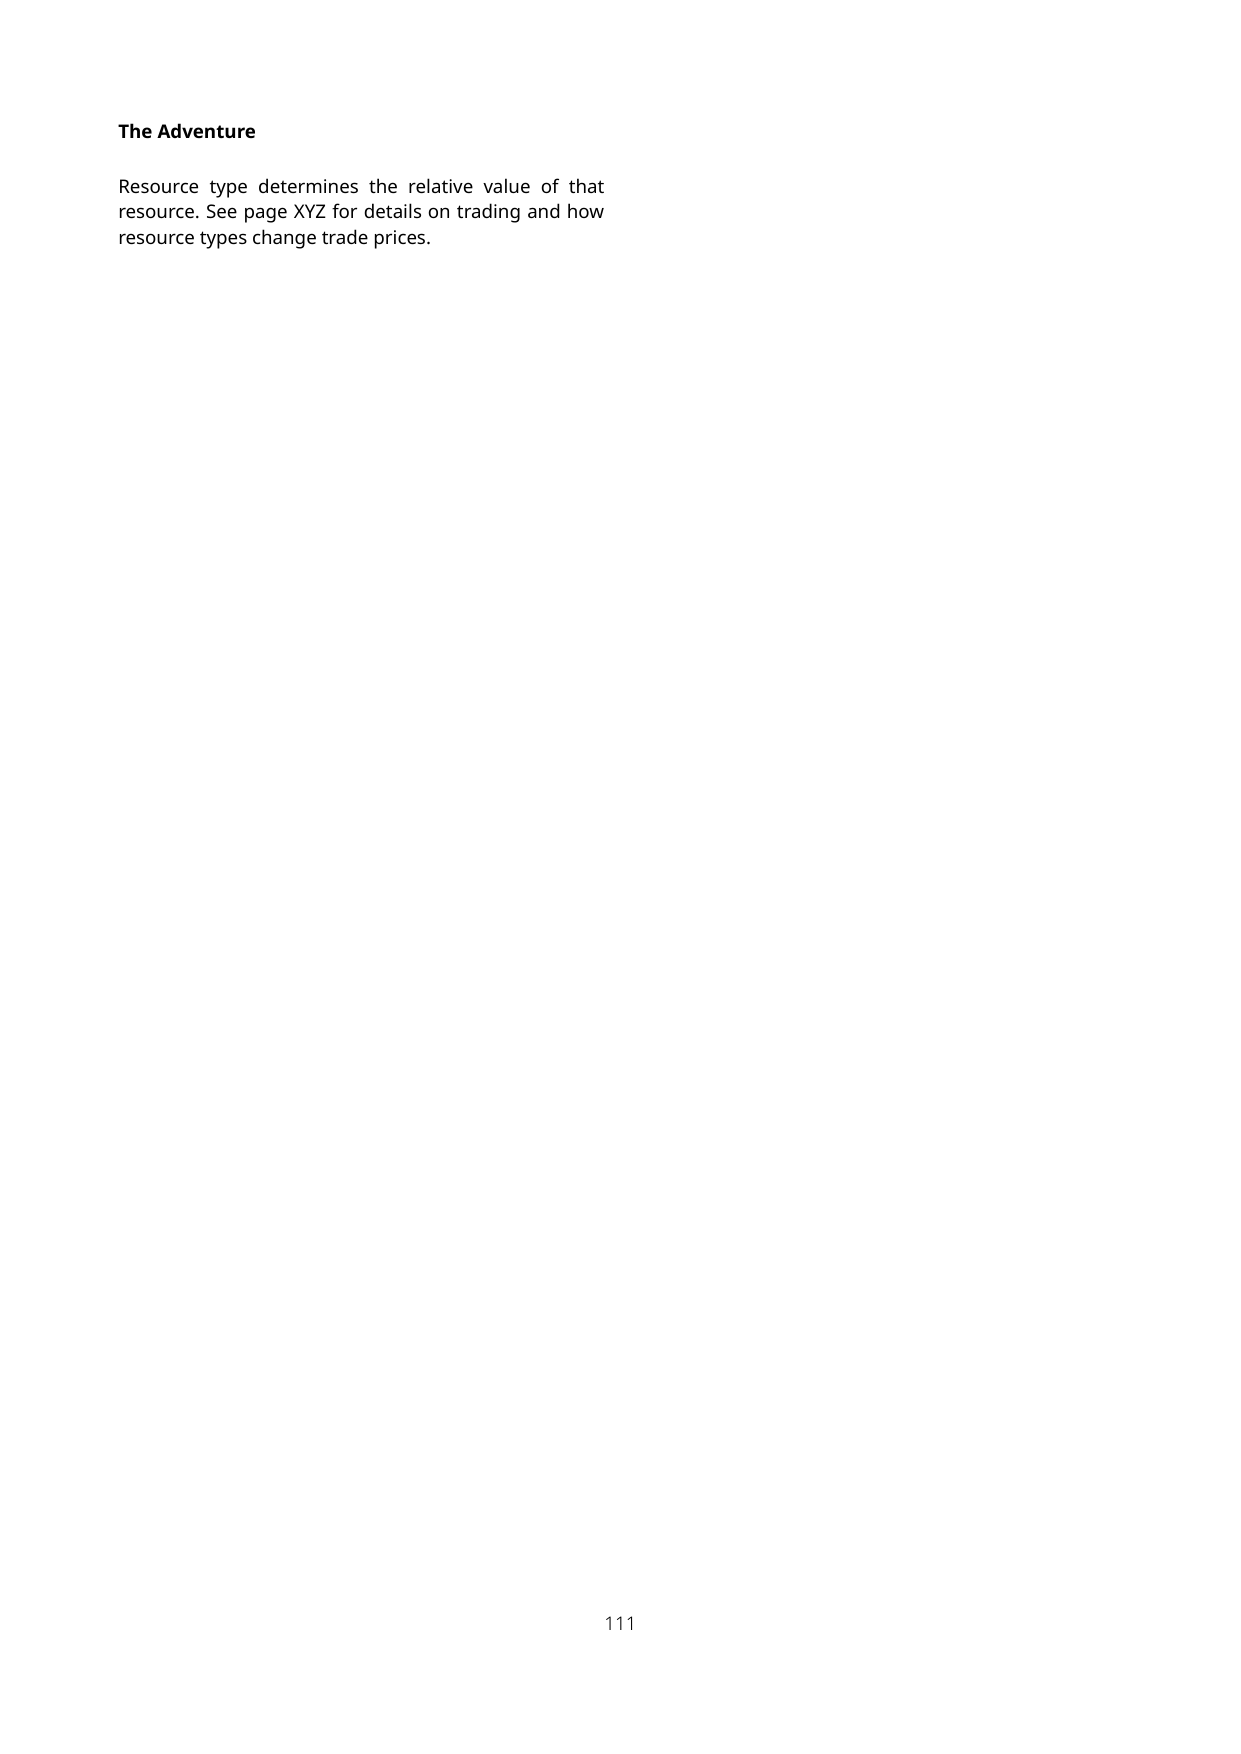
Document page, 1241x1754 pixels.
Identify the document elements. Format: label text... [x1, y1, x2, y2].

text Resource type determines the relative value of that resource. See page XYZ for details on trading and how resource types change trade prices. [118, 173, 605, 250]
